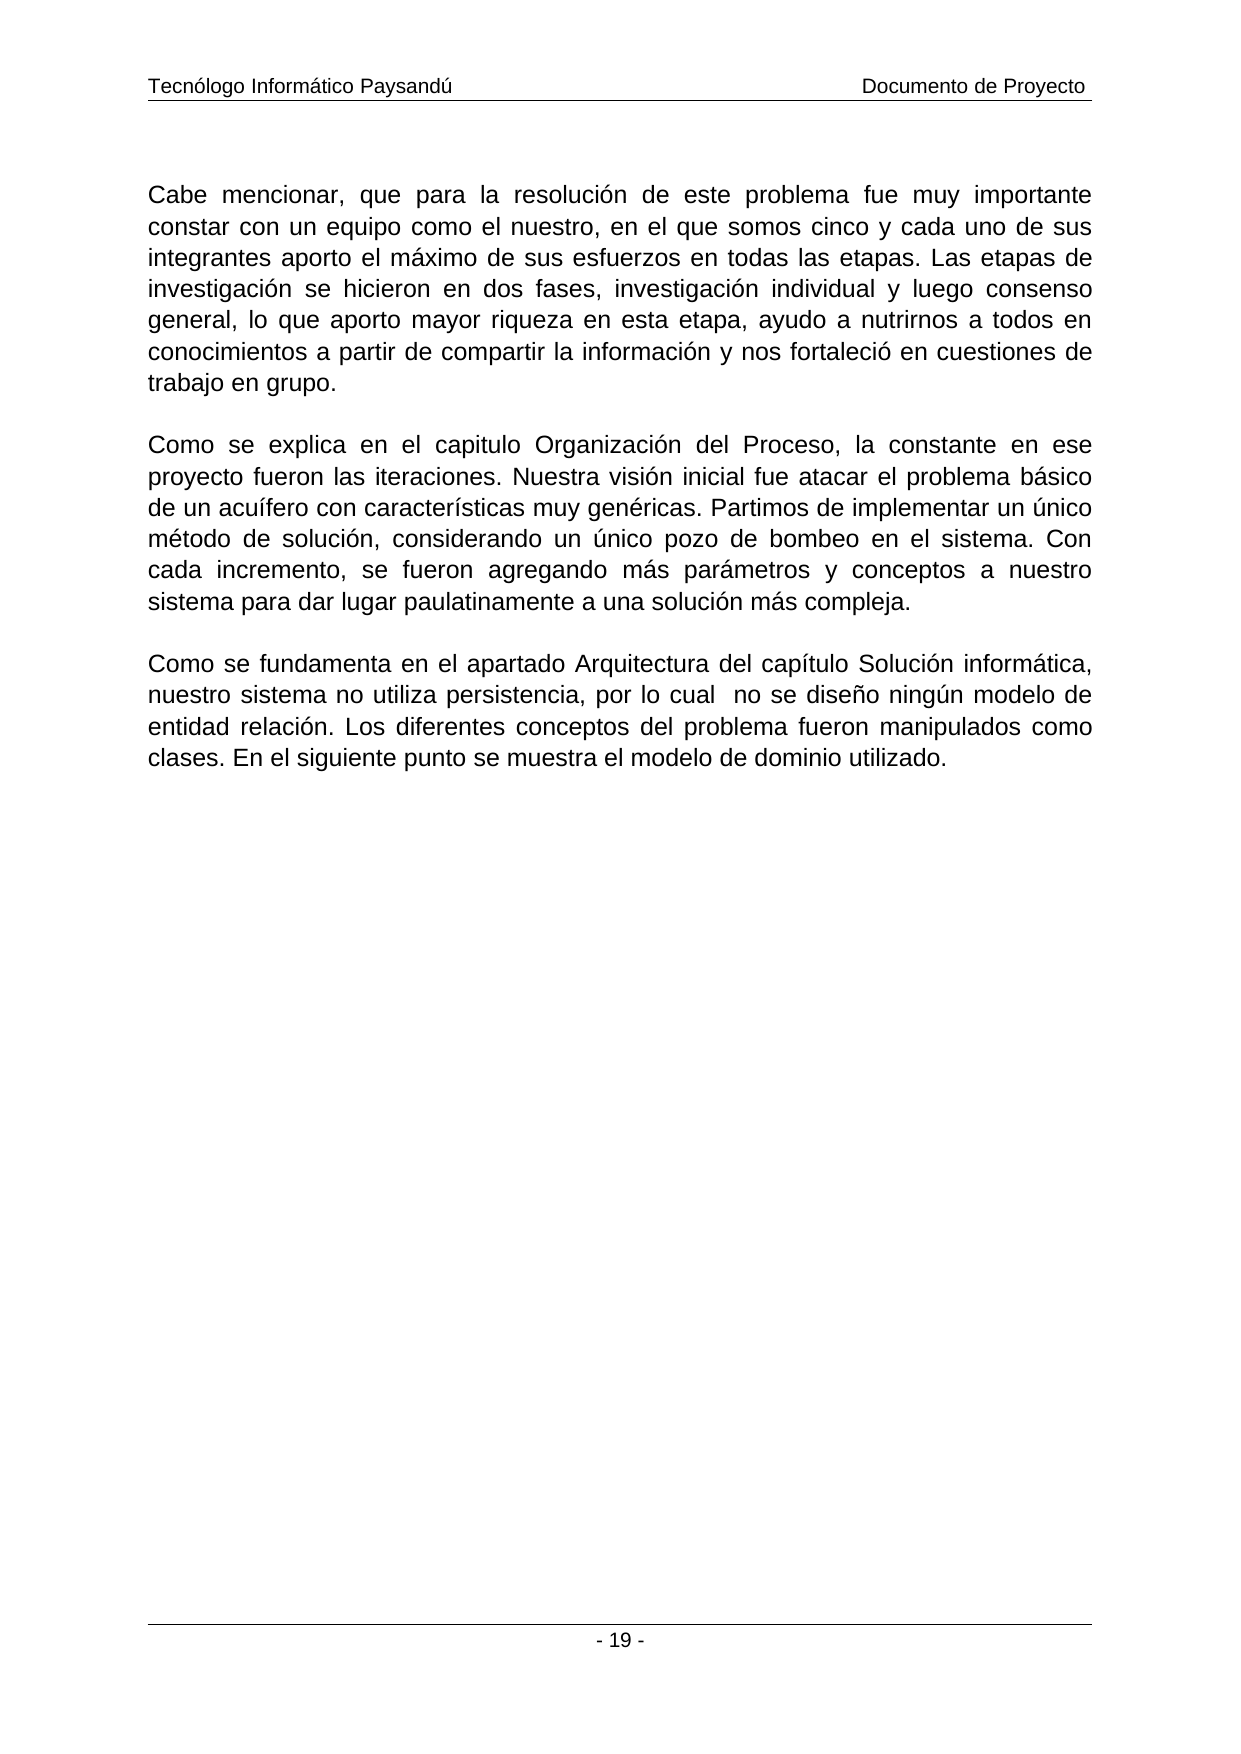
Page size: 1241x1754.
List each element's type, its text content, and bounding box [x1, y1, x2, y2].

text Como se fundamenta en el apartado Arquitectura del capítulo Solución informática, nuestro sistema no utiliza persistencia, por lo cual no se diseño ningún modelo de entidad relación. Los diferentes conceptos del problema fueron manipulados como clases. En el siguiente punto se muestra el modelo de dominio utilizado. [148, 648, 1092, 773]
text Como se explica en el capitulo Organización del Proceso, la constante en ese proyecto fueron las iteraciones. Nuestra visión inicial fue atacar el problema básico de un acuífero con características muy genéricas. Partimos de implementar un único método de solución, considerando un único pozo de bombeo en el sistema. Con cada incremento, se fueron agregando más parámetros y conceptos a nuestro sistema para dar lugar paulatinamente a una solución más compleja. [148, 429, 1092, 616]
text Cabe mencionar, que para la resolución de este problema fue muy importante constar con un equipo como el nuestro, en el que somos cinco y cada uno de sus integrantes aporto el máximo de sus esfuerzos en todas las etapas. Las etapas de investigación se hicieron en dos fases, investigación individual y luego consenso general, lo que aporto mayor riqueza en esta etapa, ayudo a nutrirnos a todos en conocimientos a partir de compartir la información y nos fortaleció en cuestiones de trabajo en grupo. [148, 179, 1092, 398]
